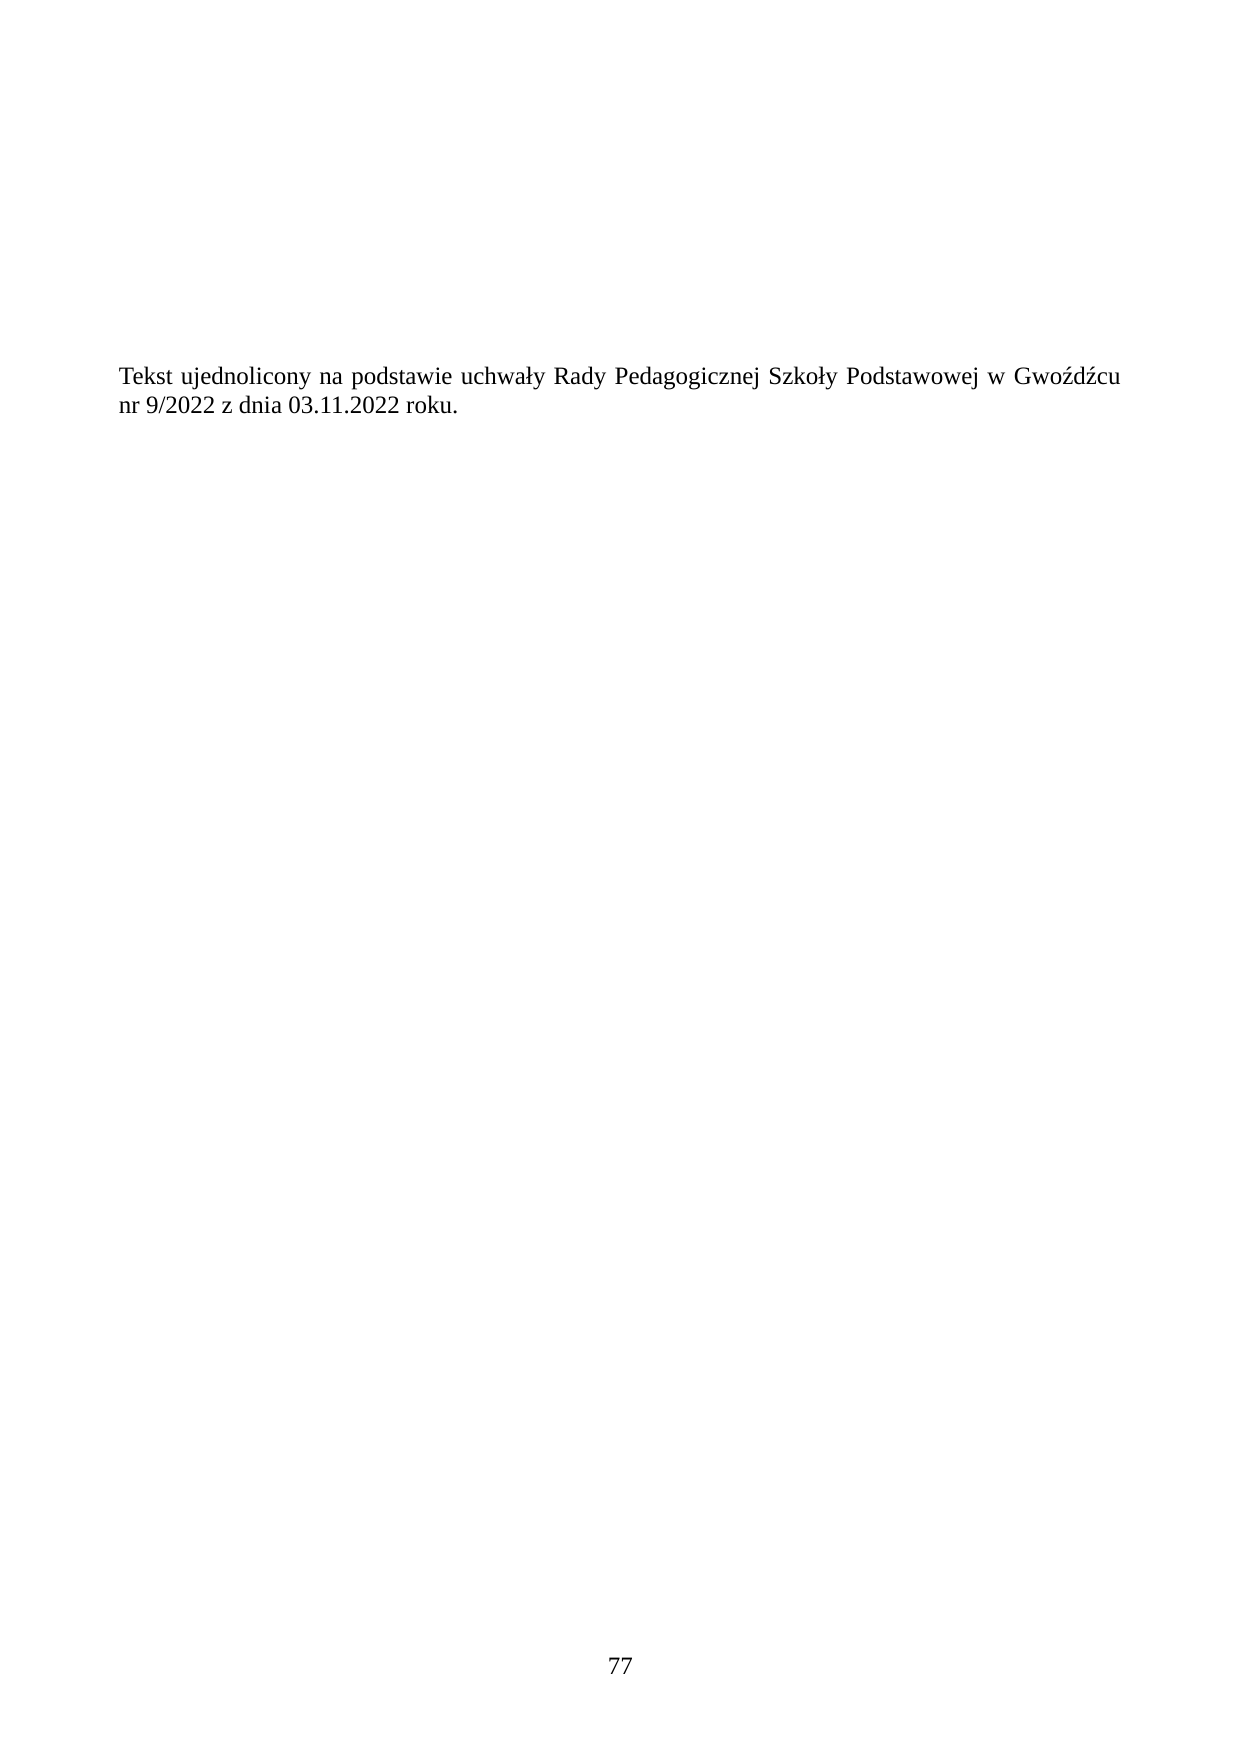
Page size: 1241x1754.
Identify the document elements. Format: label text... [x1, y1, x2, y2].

text Tekst ujednolicony na podstawie uchwały Rady Pedagogicznej Szkoły Podstawowej w Gwoźdźcu nr 9/2022 z dnia 03.11.2022 roku. [119, 361, 1121, 419]
